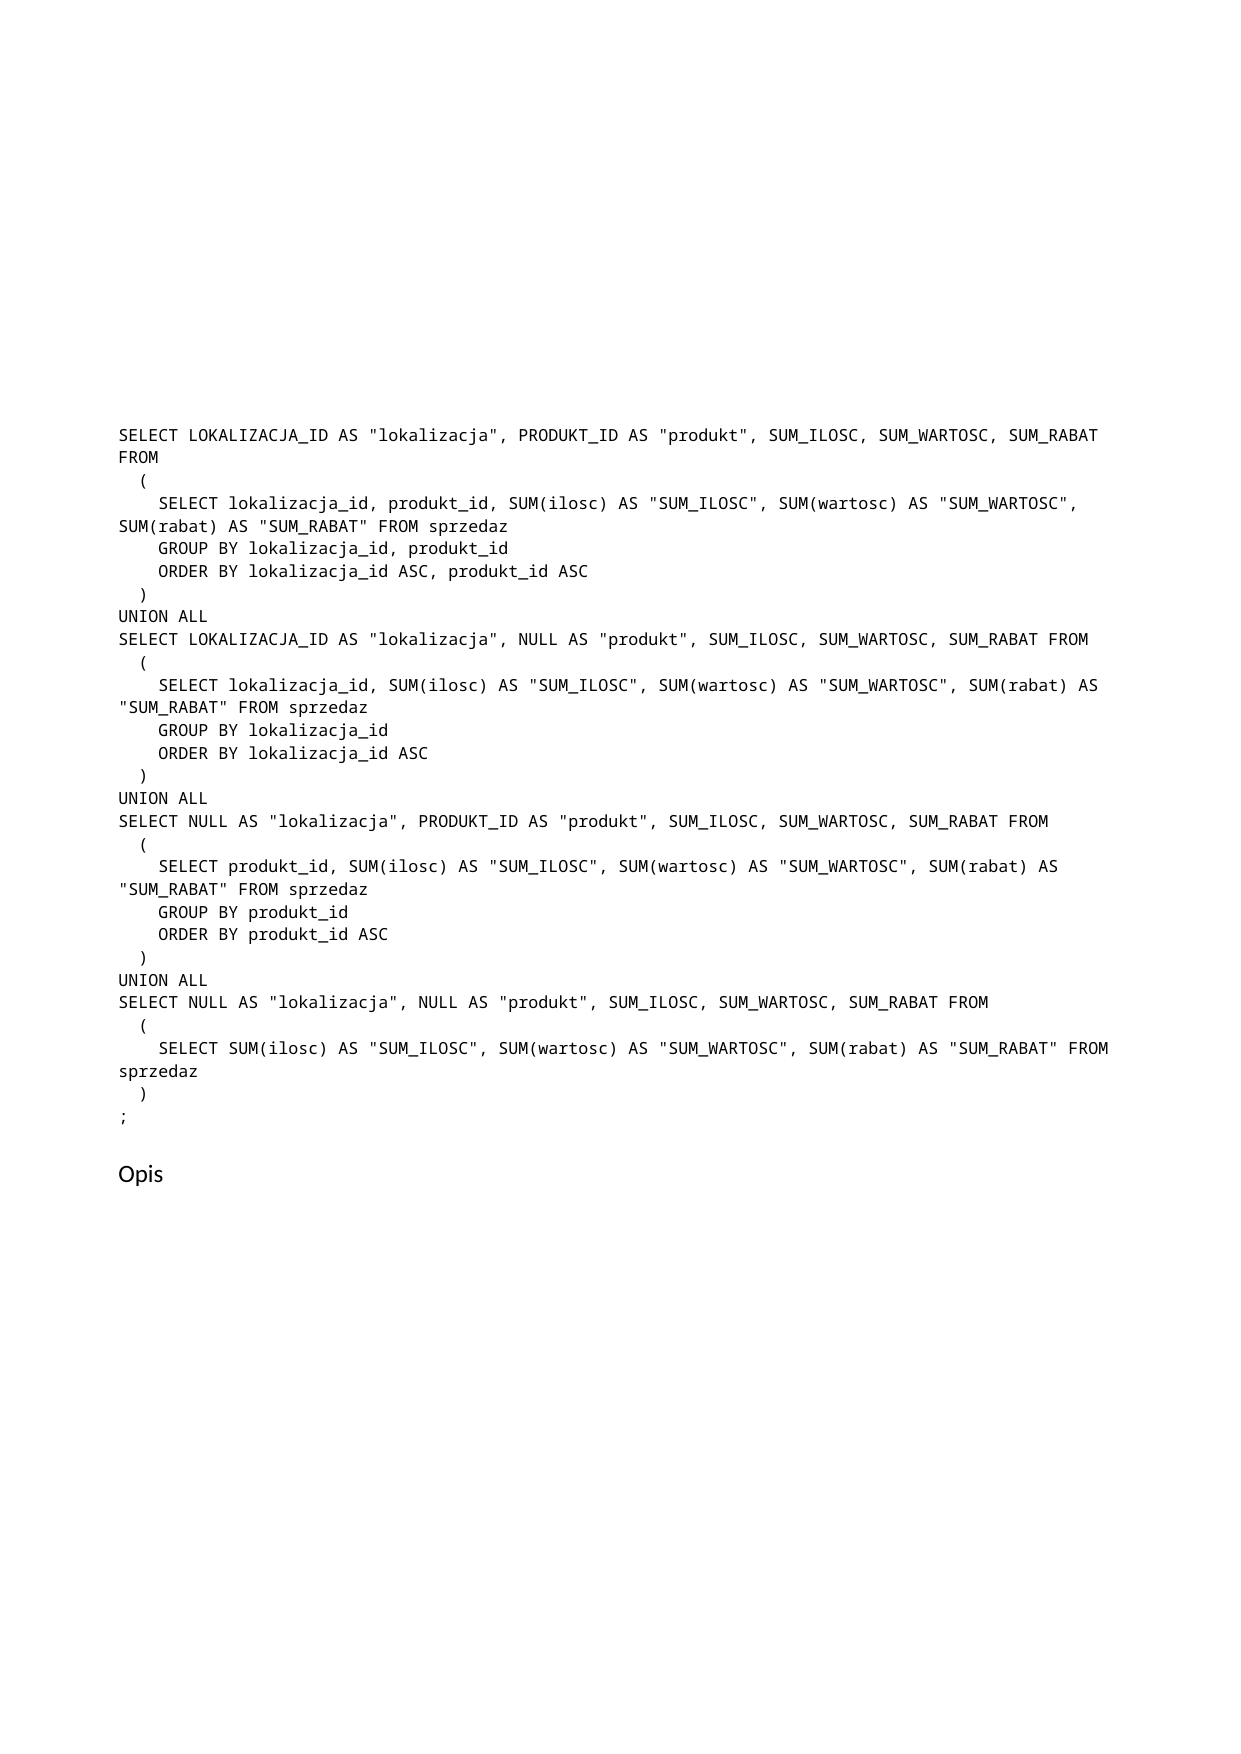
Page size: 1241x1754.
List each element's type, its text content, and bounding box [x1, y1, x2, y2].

text SELECT NULL AS "lokalizacja", PRODUKT_ID AS "produkt", SUM_ILOSC, SUM_WARTOSC, SUM_RABAT FROM [118, 809, 1122, 832]
text SELECT lokalizacja_id, produkt_id, SUM(ilosc) AS "SUM_ILOSC", SUM(wartosc) AS "SUM_WARTOSC", SUM(rabat) AS "SUM_RABAT" FROM sprzedaz [118, 491, 1122, 537]
text ; [118, 1104, 1122, 1127]
text ( [118, 1014, 1122, 1036]
text UNION ALL [118, 787, 1122, 809]
text ( [118, 832, 1122, 855]
text SELECT LOKALIZACJA_ID AS "lokalizacja", NULL AS "produkt", SUM_ILOSC, SUM_WARTOSC, SUM_RABAT FROM [118, 628, 1122, 650]
text ( [118, 469, 1122, 491]
text GROUP BY lokalizacja_id [118, 718, 1122, 741]
text ORDER BY lokalizacja_id ASC [118, 741, 1122, 764]
text ORDER BY lokalizacja_id ASC, produkt_id ASC [118, 559, 1122, 582]
text ( [118, 650, 1122, 673]
text Opis [118, 1158, 1122, 1188]
text SELECT produkt_id, SUM(ilosc) AS "SUM_ILOSC", SUM(wartosc) AS "SUM_WARTOSC", SUM(rabat) AS "SUM_RABAT" FROM sprzedaz [118, 855, 1122, 900]
text UNION ALL [118, 968, 1122, 991]
text GROUP BY produkt_id [118, 900, 1122, 923]
text SELECT lokalizacja_id, SUM(ilosc) AS "SUM_ILOSC", SUM(wartosc) AS "SUM_WARTOSC", SUM(rabat) AS "SUM_RABAT" FROM sprzedaz [118, 673, 1122, 718]
text SELECT LOKALIZACJA_ID AS "lokalizacja", PRODUKT_ID AS "produkt", SUM_ILOSC, SUM_WARTOSC, SUM_RABAT FROM [118, 423, 1122, 469]
text ) [118, 764, 1122, 787]
text ORDER BY produkt_id ASC [118, 923, 1122, 946]
text SELECT SUM(ilosc) AS "SUM_ILOSC", SUM(wartosc) AS "SUM_WARTOSC", SUM(rabat) AS "SUM_RABAT" FROM sprzedaz [118, 1036, 1122, 1082]
text UNION ALL [118, 605, 1122, 628]
text SELECT NULL AS "lokalizacja", NULL AS "produkt", SUM_ILOSC, SUM_WARTOSC, SUM_RABAT FROM [118, 991, 1122, 1014]
text ) [118, 946, 1122, 968]
text GROUP BY lokalizacja_id, produkt_id [118, 537, 1122, 559]
text ) [118, 1082, 1122, 1104]
text ) [118, 582, 1122, 605]
